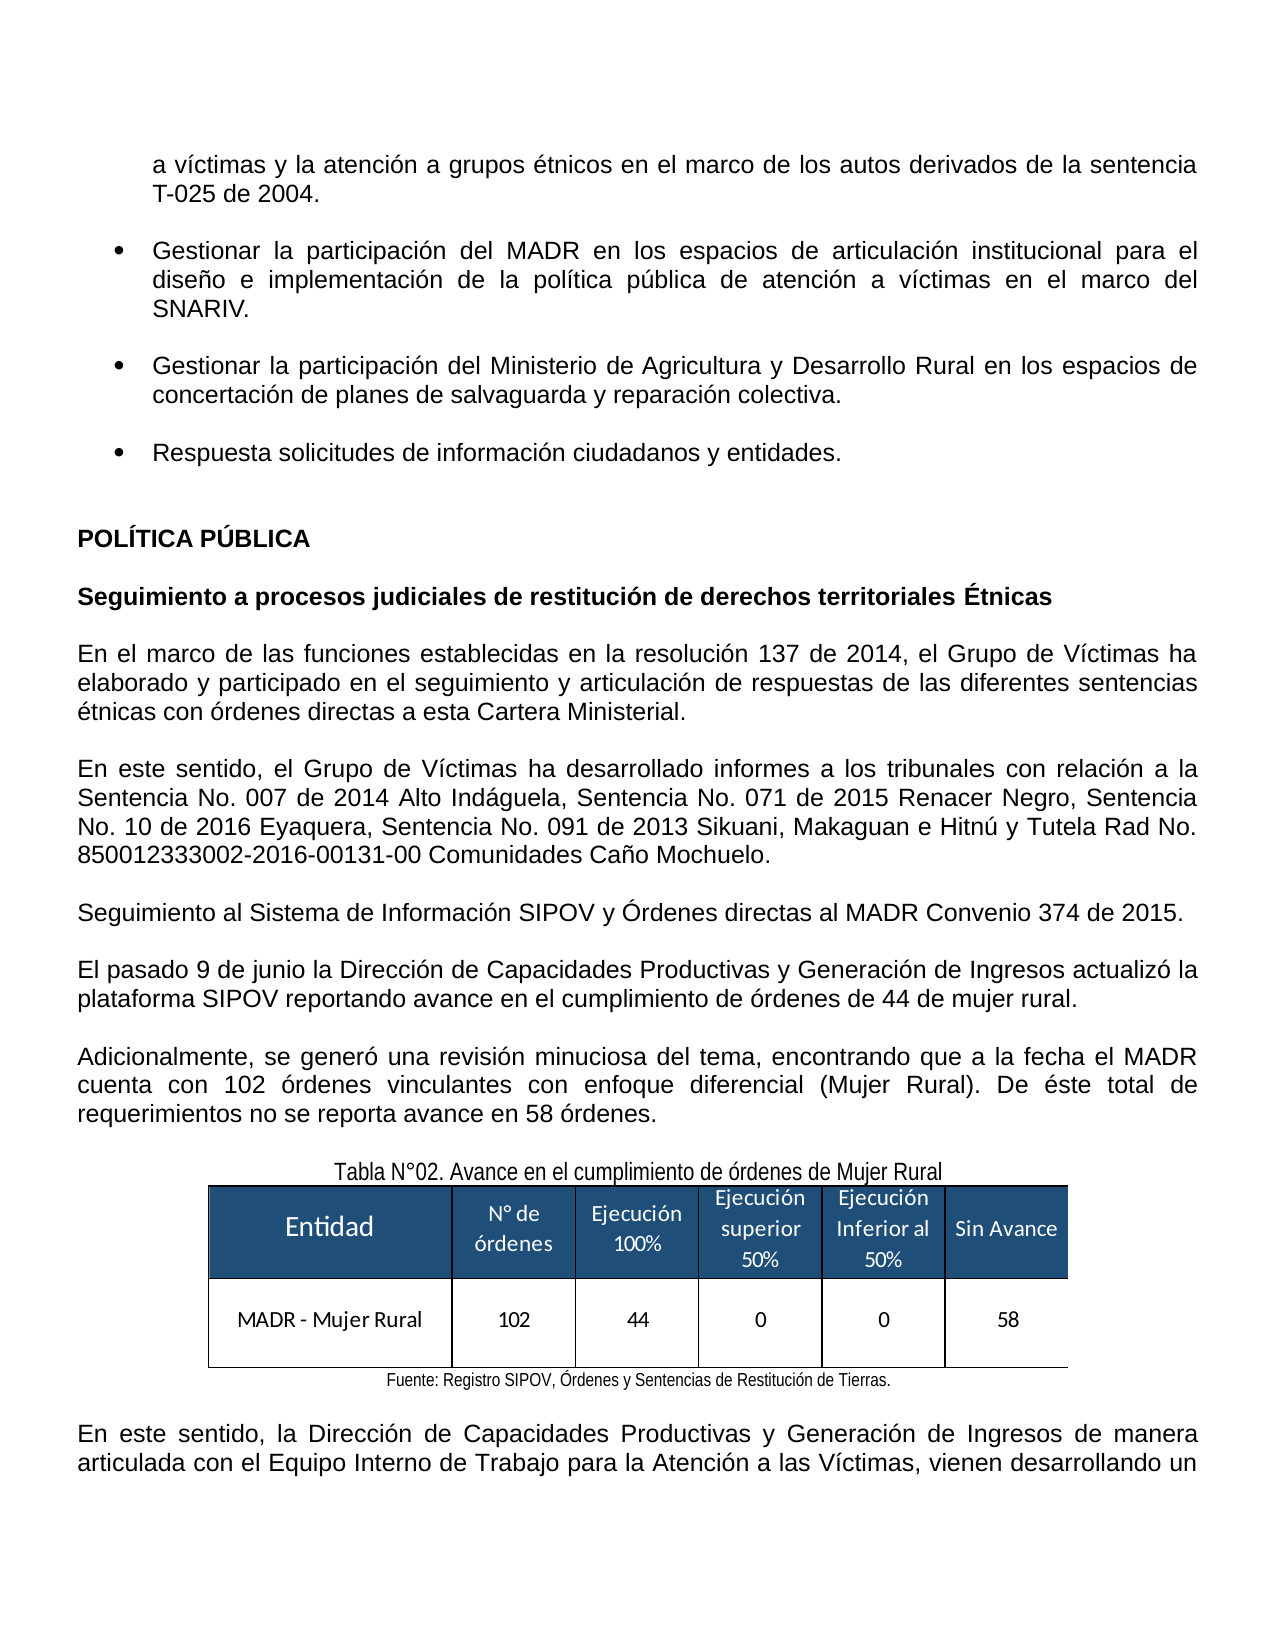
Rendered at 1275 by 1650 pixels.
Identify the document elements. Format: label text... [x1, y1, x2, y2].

text En este sentido, el Grupo de Víctimas ha desarrollado informes a los tribunales con relación a la Sentencia No. 007 de 2014 Alto Indáguela, Sentencia No. 071 de 2015 Renacer Negro, Sentencia No. 10 de 2016 Eyaquera, Sentencia No. 091 de 2013 Sikuani, Makaguan e Hitnú y Tutela Rad No. 850012333002-2016-00131-00 Comunidades Caño Mochuelo. [77, 754, 1200, 869]
list Gestionar la participación del MADR en los espacios de articulación institucional para el diseño e implementación de la política pública de atención a víctimas en el marco del SNARIV. [114, 236, 1200, 323]
text POLÍTICA PÚBLICA [77, 524, 1200, 553]
text Seguimiento a procesos judiciales de restitución de derechos territoriales Étnicas [77, 582, 1200, 610]
text Adicionalmente, se generó una revisión minuciosa del tema, encontrando que a la fecha el MADR cuenta con 102 órdenes vinculantes con enfoque diferencial (Mujer Rural). De éste total de requerimientos no se reporta avance en 58 órdenes. [77, 1042, 1200, 1128]
list Respuesta solicitudes de información ciudadanos y entidades. [114, 438, 1200, 467]
list a víctimas y la atención a grupos étnicos en el marco de los autos derivados de la sentencia T-025 de 2004. [114, 150, 1200, 207]
list Gestionar la participación del Ministerio de Agricultura y Desarrollo Rural en los espacios de concertación de planes de salvaguarda y reparación colectiva. [114, 351, 1200, 409]
text El pasado 9 de junio la Dirección de Capacidades Productivas y Generación de Ingresos actualizó la plataforma SIPOV reportando avance en el cumplimiento de órdenes de 44 de mujer rural. [77, 955, 1200, 1013]
text Seguimiento al Sistema de Información SIPOV y Órdenes directas al MADR Convenio 374 de 2015. [77, 898, 1200, 927]
text Tabla N°02. Avance en el cumplimiento de órdenes de Mujer Rural [77, 1157, 1200, 1185]
text Fuente: Registro SIPOV, Órdenes y Sentencias de Restitución de Tierras. [77, 1369, 1200, 1390]
text En este sentido, la Dirección de Capacidades Productivas y Generación de Ingresos de manera articulada con el Equipo Interno de Trabajo para la Atención a las Víctimas, vienen desarrollando un [77, 1419, 1200, 1476]
text En el marco de las funciones establecidas en la resolución 137 de 2014, el Grupo de Víctimas ha elaborado y participado en el seguimiento y articulación de respuestas de las diferentes sentencias étnicas con órdenes directas a esta Cartera Ministerial. [77, 639, 1200, 725]
